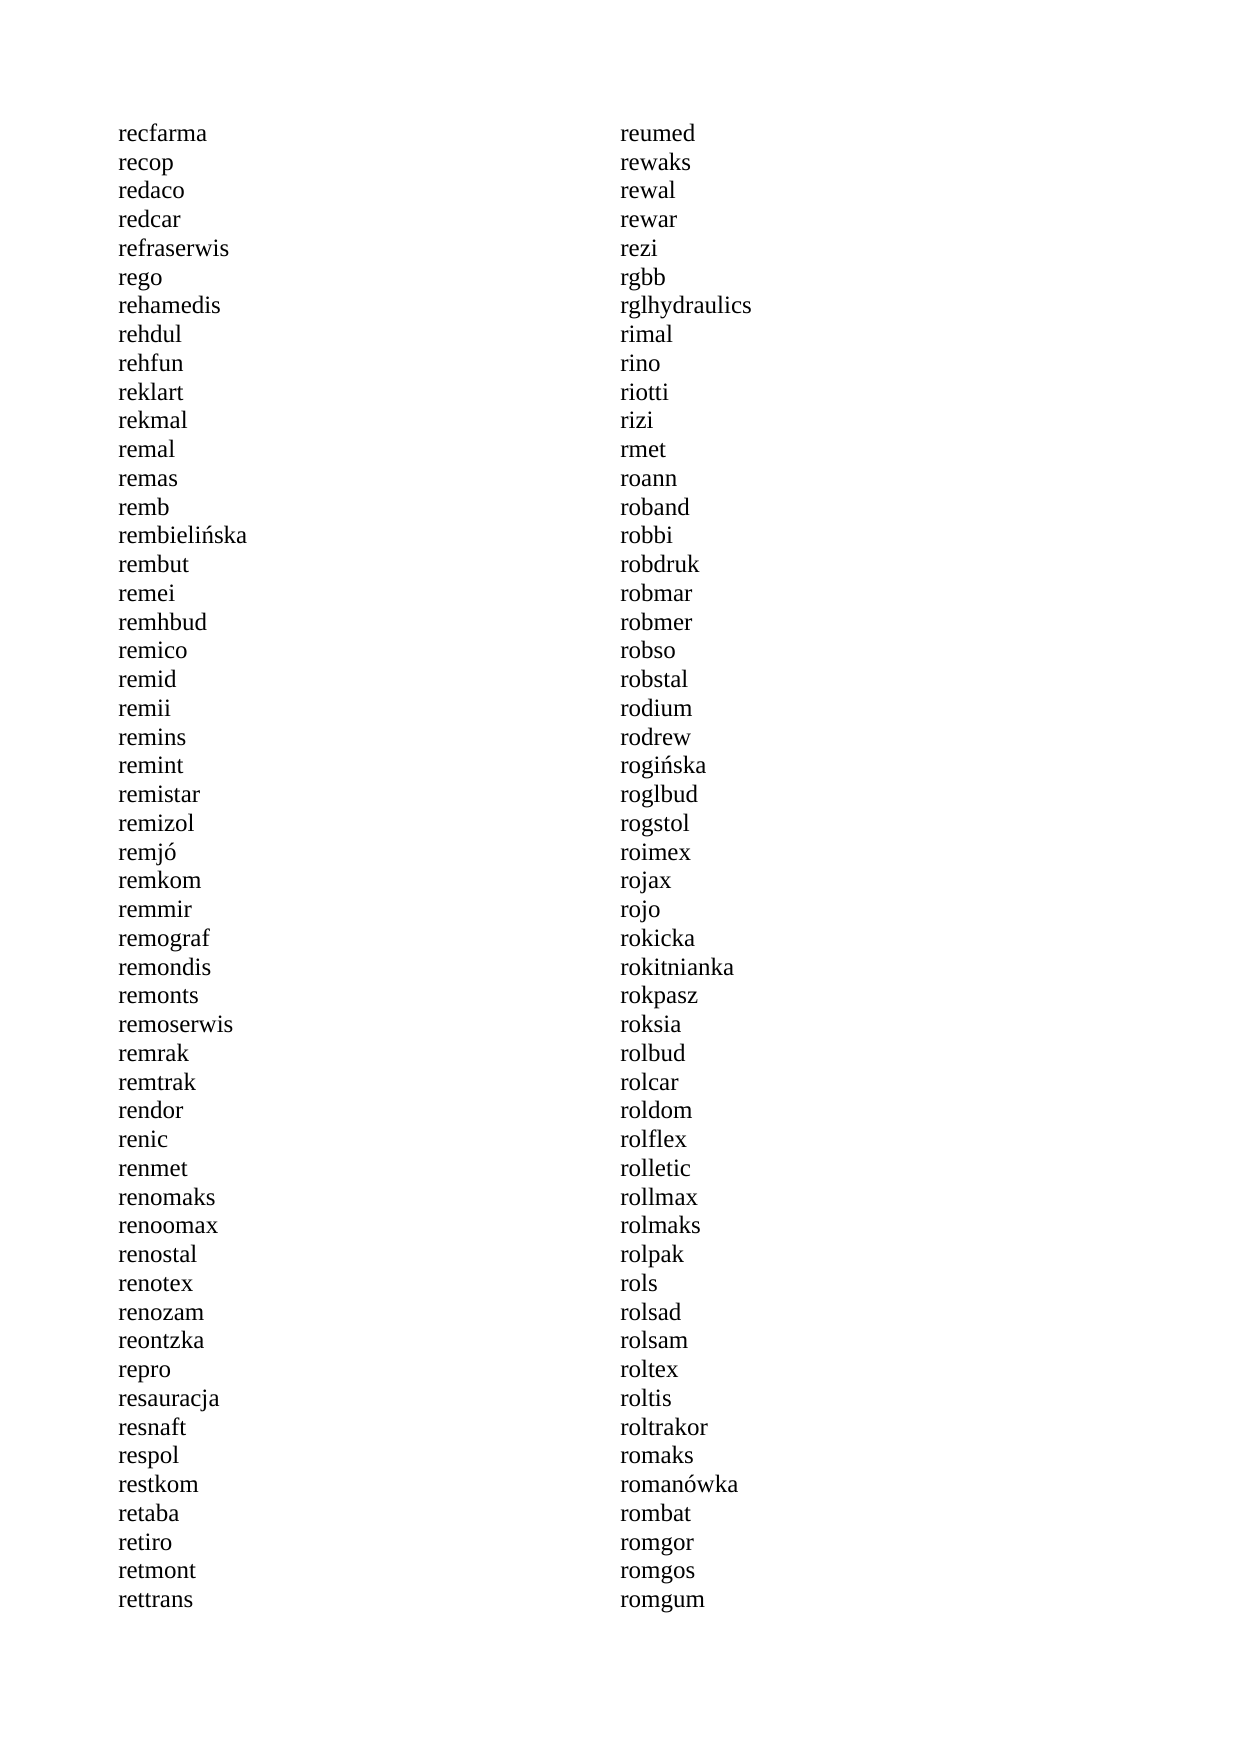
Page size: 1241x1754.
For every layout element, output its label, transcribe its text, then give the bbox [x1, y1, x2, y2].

text rehfun [118, 348, 620, 377]
text rolbud [620, 1038, 1122, 1067]
text renozam [118, 1297, 620, 1326]
text roltis [620, 1383, 1122, 1412]
text remins [118, 722, 620, 751]
text reumed [620, 118, 1122, 147]
text renoomax [118, 1211, 620, 1239]
text rglhydraulics [620, 291, 1122, 319]
text rokicka [620, 923, 1122, 952]
text rolsad [620, 1297, 1122, 1326]
text remistar [118, 779, 620, 808]
text robstal [620, 664, 1122, 693]
text romgor [620, 1527, 1122, 1556]
text rogińska [620, 751, 1122, 779]
text rehdul [118, 319, 620, 348]
text rgbb [620, 262, 1122, 291]
text remii [118, 693, 620, 722]
text rojax [620, 866, 1122, 894]
text reklart [118, 377, 620, 406]
text robso [620, 636, 1122, 664]
text redaco [118, 176, 620, 204]
text robdruk [620, 549, 1122, 578]
text refraserwis [118, 233, 620, 262]
text renomaks [118, 1182, 620, 1211]
text renotex [118, 1268, 620, 1297]
text remtrak [118, 1067, 620, 1096]
text roksia [620, 1009, 1122, 1038]
text reontzka [118, 1326, 620, 1354]
text resnaft [118, 1412, 620, 1441]
text rekmal [118, 406, 620, 434]
text roglbud [620, 779, 1122, 808]
text retmont [118, 1556, 620, 1584]
text rokitnianka [620, 952, 1122, 981]
text rols [620, 1268, 1122, 1297]
text roltex [620, 1354, 1122, 1383]
text repro [118, 1354, 620, 1383]
text rodrew [620, 722, 1122, 751]
text remkom [118, 866, 620, 894]
text remmir [118, 894, 620, 923]
text rino [620, 348, 1122, 377]
text romaks [620, 1441, 1122, 1469]
text rodium [620, 693, 1122, 722]
text roldom [620, 1096, 1122, 1124]
text rolcar [620, 1067, 1122, 1096]
text remei [118, 578, 620, 607]
text resauracja [118, 1383, 620, 1412]
text rmet [620, 434, 1122, 463]
text rogstol [620, 808, 1122, 837]
text renostal [118, 1239, 620, 1268]
text rewar [620, 204, 1122, 233]
text remizol [118, 808, 620, 837]
text roband [620, 492, 1122, 521]
text rokpasz [620, 981, 1122, 1009]
text rombat [620, 1498, 1122, 1527]
text recop [118, 147, 620, 176]
text rollmax [620, 1182, 1122, 1211]
text rimal [620, 319, 1122, 348]
text respol [118, 1441, 620, 1469]
text renmet [118, 1153, 620, 1182]
text roltrakor [620, 1412, 1122, 1441]
text rembut [118, 549, 620, 578]
text recfarma [118, 118, 620, 147]
text robmar [620, 578, 1122, 607]
text rettrans [118, 1584, 620, 1613]
text rolflex [620, 1124, 1122, 1153]
text remal [118, 434, 620, 463]
text redcar [118, 204, 620, 233]
text romgum [620, 1584, 1122, 1613]
text remonts [118, 981, 620, 1009]
text remico [118, 636, 620, 664]
text remjó [118, 837, 620, 866]
text rezi [620, 233, 1122, 262]
text rembielińska [118, 521, 620, 549]
text remondis [118, 952, 620, 981]
text retaba [118, 1498, 620, 1527]
text roimex [620, 837, 1122, 866]
text robbi [620, 521, 1122, 549]
text rewal [620, 176, 1122, 204]
text renic [118, 1124, 620, 1153]
text remint [118, 751, 620, 779]
text rewaks [620, 147, 1122, 176]
text roann [620, 463, 1122, 492]
text remas [118, 463, 620, 492]
text romgos [620, 1556, 1122, 1584]
text romanówka [620, 1469, 1122, 1498]
text rolmaks [620, 1211, 1122, 1239]
text remid [118, 664, 620, 693]
text remb [118, 492, 620, 521]
text remoserwis [118, 1009, 620, 1038]
text rolsam [620, 1326, 1122, 1354]
text rendor [118, 1096, 620, 1124]
text remrak [118, 1038, 620, 1067]
text riotti [620, 377, 1122, 406]
text robmer [620, 607, 1122, 636]
text retiro [118, 1527, 620, 1556]
text rolpak [620, 1239, 1122, 1268]
text restkom [118, 1469, 620, 1498]
text rolletic [620, 1153, 1122, 1182]
text rojo [620, 894, 1122, 923]
text rizi [620, 406, 1122, 434]
text rehamedis [118, 291, 620, 319]
text remograf [118, 923, 620, 952]
text remhbud [118, 607, 620, 636]
text rego [118, 262, 620, 291]
